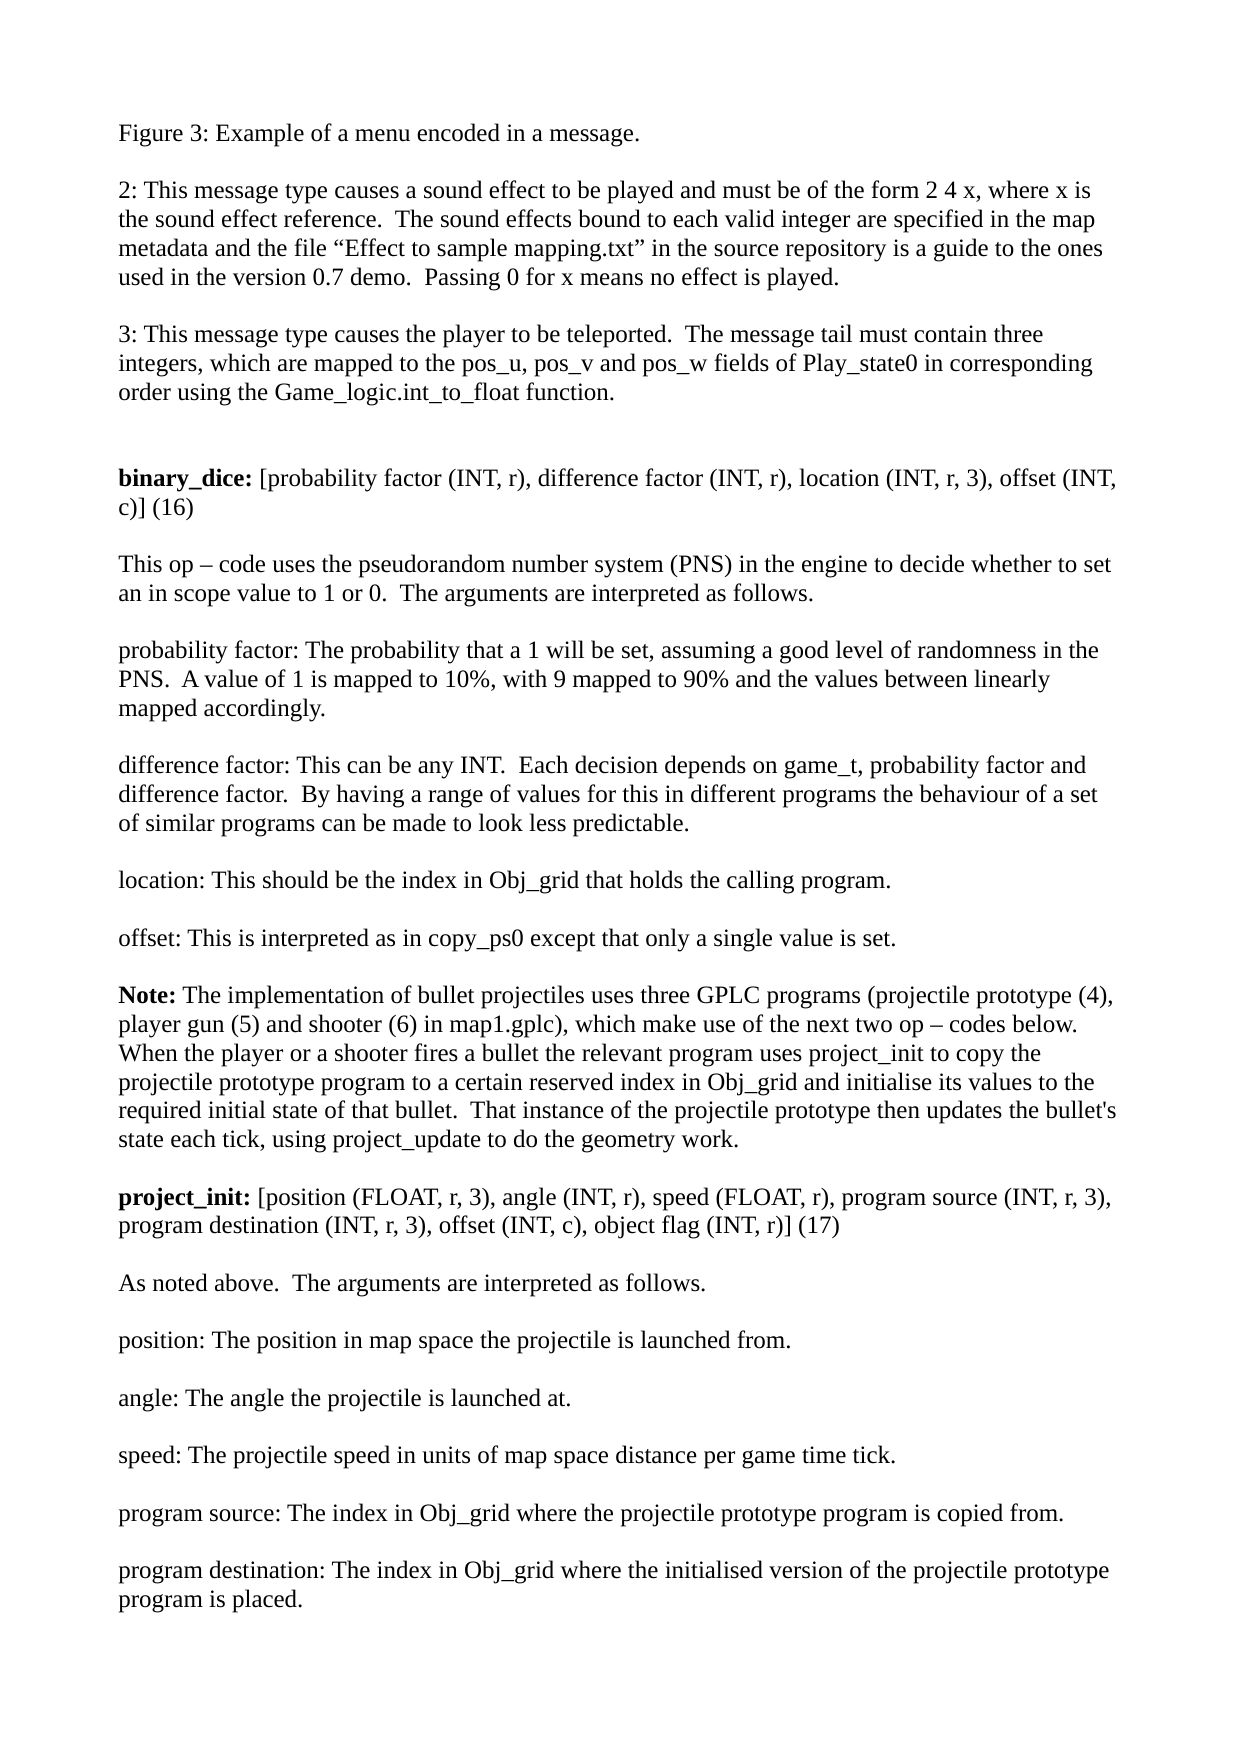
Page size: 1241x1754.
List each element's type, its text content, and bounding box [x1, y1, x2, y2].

text Note: The implementation of bullet projectiles uses three GPLC programs (projectile prototype (4), player gun (5) and shooter (6) in map1.gplc), which make use of the next two op – codes below. When the player or a shooter fires a bullet the relevant program uses project_init to copy the projectile prototype program to a certain reserved index in Obj_grid and initialise its values to the required initial state of that bullet. That instance of the projectile prototype then updates the bullet's state each tick, using project_update to do the geometry work. [118, 981, 1122, 1153]
text speed: The projectile speed in units of map space distance per game time tick. [118, 1441, 1122, 1469]
text project_init: [position (FLOAT, r, 3), angle (INT, r), speed (FLOAT, r), program source (INT, r, 3), program destination (INT, r, 3), offset (INT, c), object flag (INT, r)] (17) [118, 1182, 1122, 1239]
text This op – code uses the pseudorandom number system (PNS) in the engine to decide whether to set an in scope value to 1 or 0. The arguments are interpreted as follows. [118, 549, 1122, 607]
text 3: This message type causes the player to be teleported. The message tail must contain three integers, which are mapped to the pos_u, pos_v and pos_w fields of Play_state0 in corresponding order using the Game_logic.int_to_float function. [118, 319, 1122, 406]
text program destination: The index in Obj_grid where the initialised version of the projectile prototype program is placed. [118, 1556, 1122, 1613]
text Figure 3: Example of a menu encoded in a message. [118, 118, 1122, 147]
text angle: The angle the projectile is launched at. [118, 1383, 1122, 1412]
text location: This should be the index in Obj_grid that holds the calling program. [118, 866, 1122, 894]
text As noted above. The arguments are interpreted as follows. [118, 1268, 1122, 1297]
text position: The position in map space the projectile is launched from. [118, 1326, 1122, 1354]
text probability factor: The probability that a 1 will be set, assuming a good level of randomness in the PNS. A value of 1 is mapped to 10%, with 9 mapped to 90% and the values between linearly mapped accordingly. [118, 636, 1122, 722]
text 2: This message type causes a sound effect to be played and must be of the form 2 4 x, where x is the sound effect reference. The sound effects bound to each valid integer are specified in the map metadata and the file “Effect to sample mapping.txt” in the source repository is a guide to the ones used in the version 0.7 demo. Passing 0 for x means no effect is played. [118, 176, 1122, 291]
text difference factor: This can be any INT. Each decision depends on game_t, probability factor and difference factor. By having a range of values for this in different programs the behaviour of a set of similar programs can be made to look less predictable. [118, 751, 1122, 837]
text binary_dice: [probability factor (INT, r), difference factor (INT, r), location (INT, r, 3), offset (INT, c)] (16) [118, 463, 1122, 521]
text program source: The index in Obj_grid where the projectile prototype program is copied from. [118, 1498, 1122, 1527]
text offset: This is interpreted as in copy_ps0 except that only a single value is set. [118, 923, 1122, 952]
